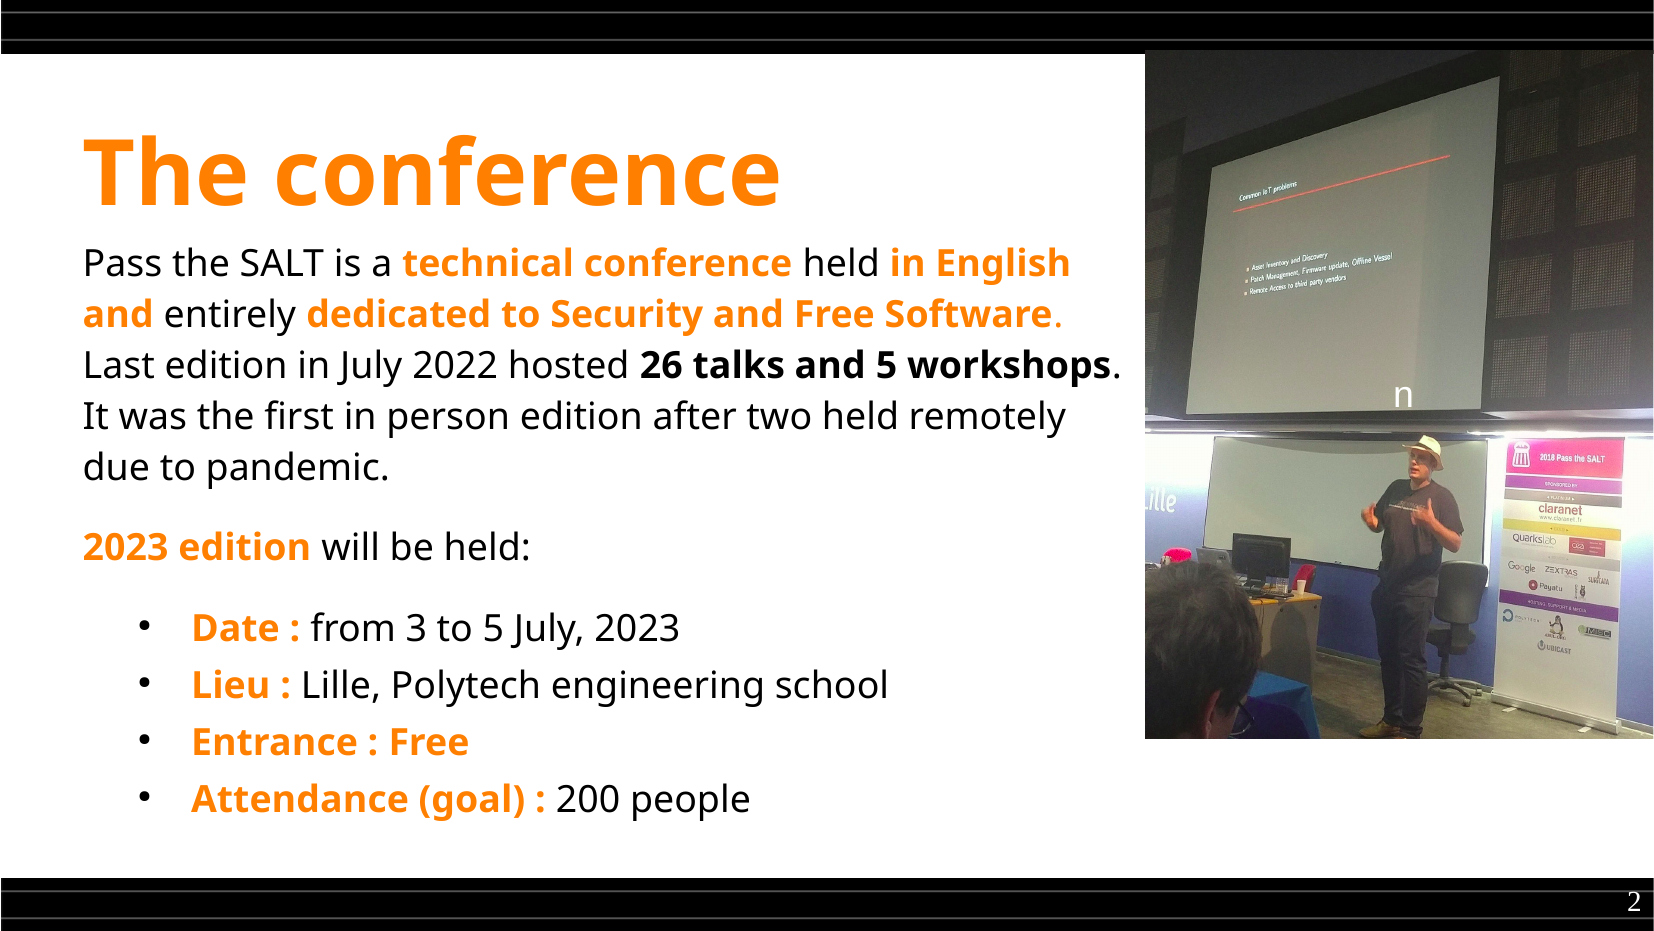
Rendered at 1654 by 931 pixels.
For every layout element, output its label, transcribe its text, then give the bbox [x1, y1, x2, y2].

picture [1, 878, 1654, 931]
title The conference [82, 92, 1145, 249]
list Pass the SALT is a technical conference held in English and entirely dedicated to Security and Free Software. Last edition in July 2022 hosted 26 talks and 5 workshops. It was the first in person edition after two held remotely due to pandemic. 2023 edition will be held: Date : from 3 to 5 July, 2023 Lieu : Lille, Polytech engineering school Entrance : Free Attendance (goal) : 200 people [82, 236, 1134, 851]
picture [1, 0, 1654, 739]
